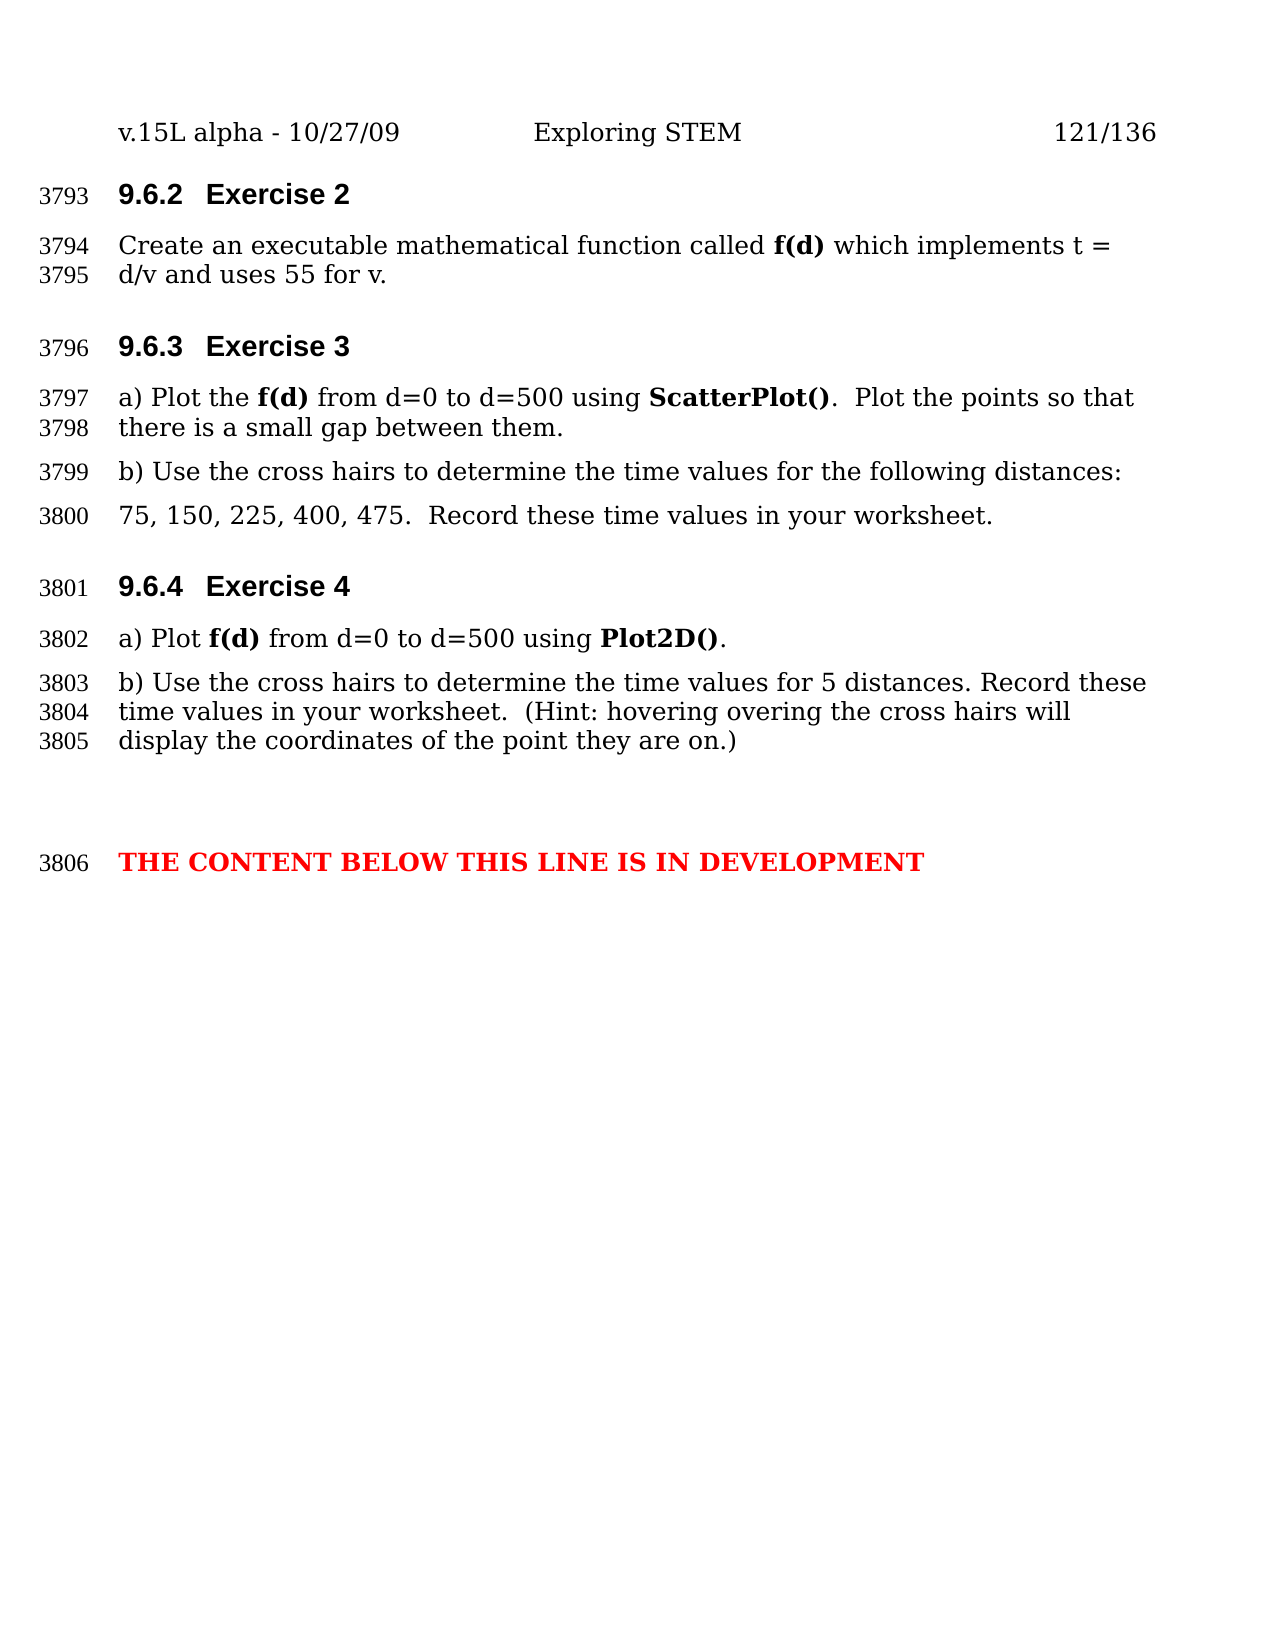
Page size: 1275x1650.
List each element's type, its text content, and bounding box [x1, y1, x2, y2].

text Create an executable mathematical function called f(d) which implements t = d/v and uses 55 for v. [118, 231, 1157, 290]
text b) Use the cross hairs to determine the time values for the following distances: [118, 457, 1157, 486]
text a) Plot f(d) from d=0 to d=500 using Plot2D(). [118, 624, 1157, 653]
text b) Use the cross hairs to determine the time values for 5 distances. Record these time values in your worksheet. (Hint: hovering overing the cross hairs will display the coordinates of the point they are on.) [118, 668, 1157, 756]
text a) Plot the f(d) from d=0 to d=500 using ScatterPlot(). Plot the points so that there is a small gap between them. [118, 383, 1157, 442]
text 75, 150, 225, 400, 475. Record these time values in your worksheet. [118, 501, 1157, 530]
subtitle Exercise 2 [118, 177, 1157, 210]
subtitle Exercise 3 [118, 329, 1157, 362]
text THE CONTENT BELOW THIS LINE IS IN DEVELOPMENT [118, 848, 1157, 878]
subtitle Exercise 4 [118, 569, 1157, 603]
